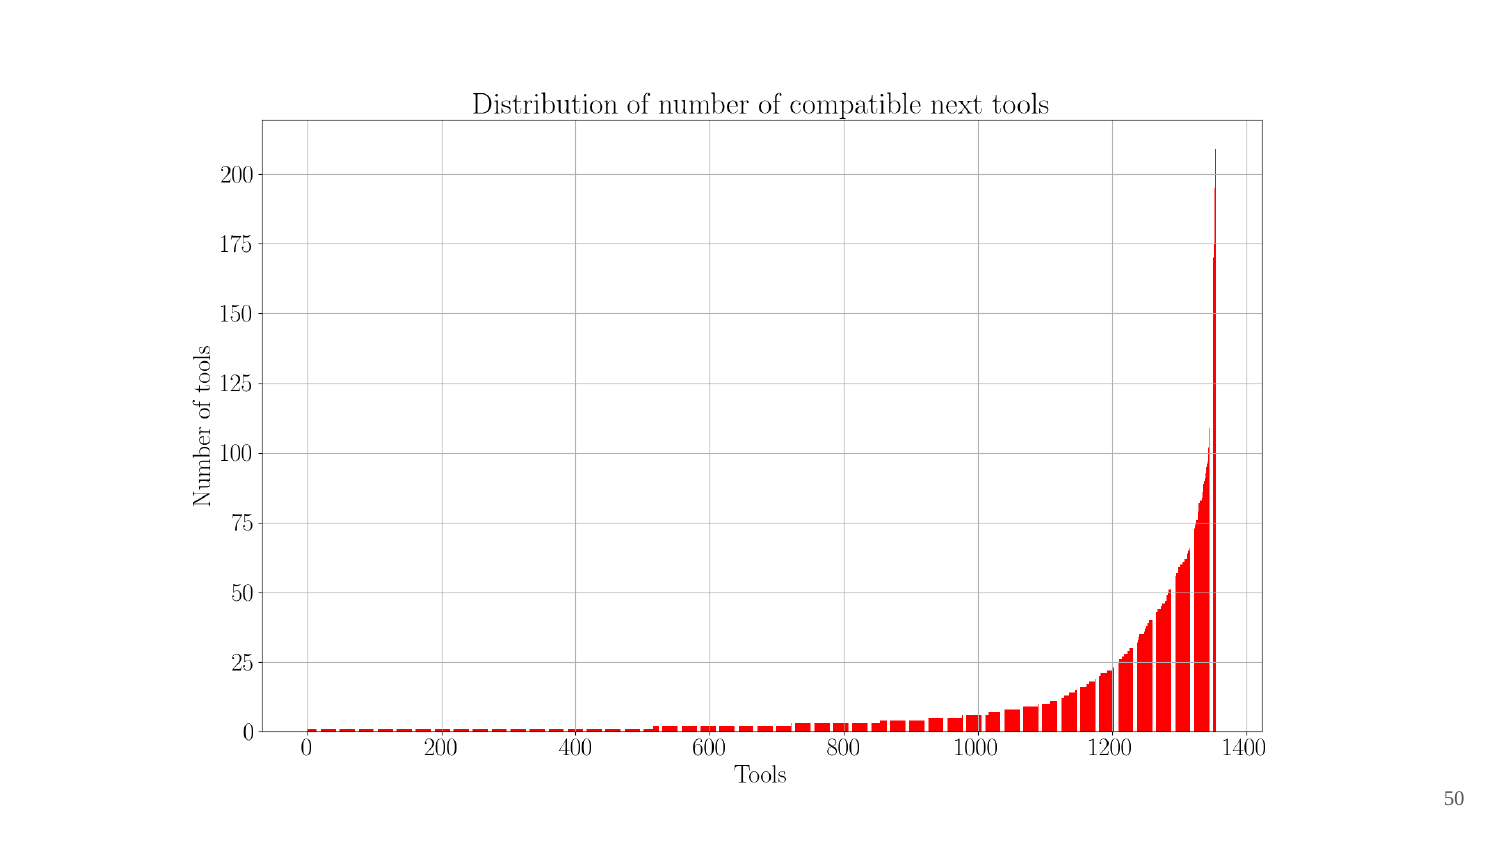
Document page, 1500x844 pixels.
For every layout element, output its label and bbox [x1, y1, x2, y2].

slide_number [1389, 764, 1480, 830]
picture [100, 24, 1390, 819]
